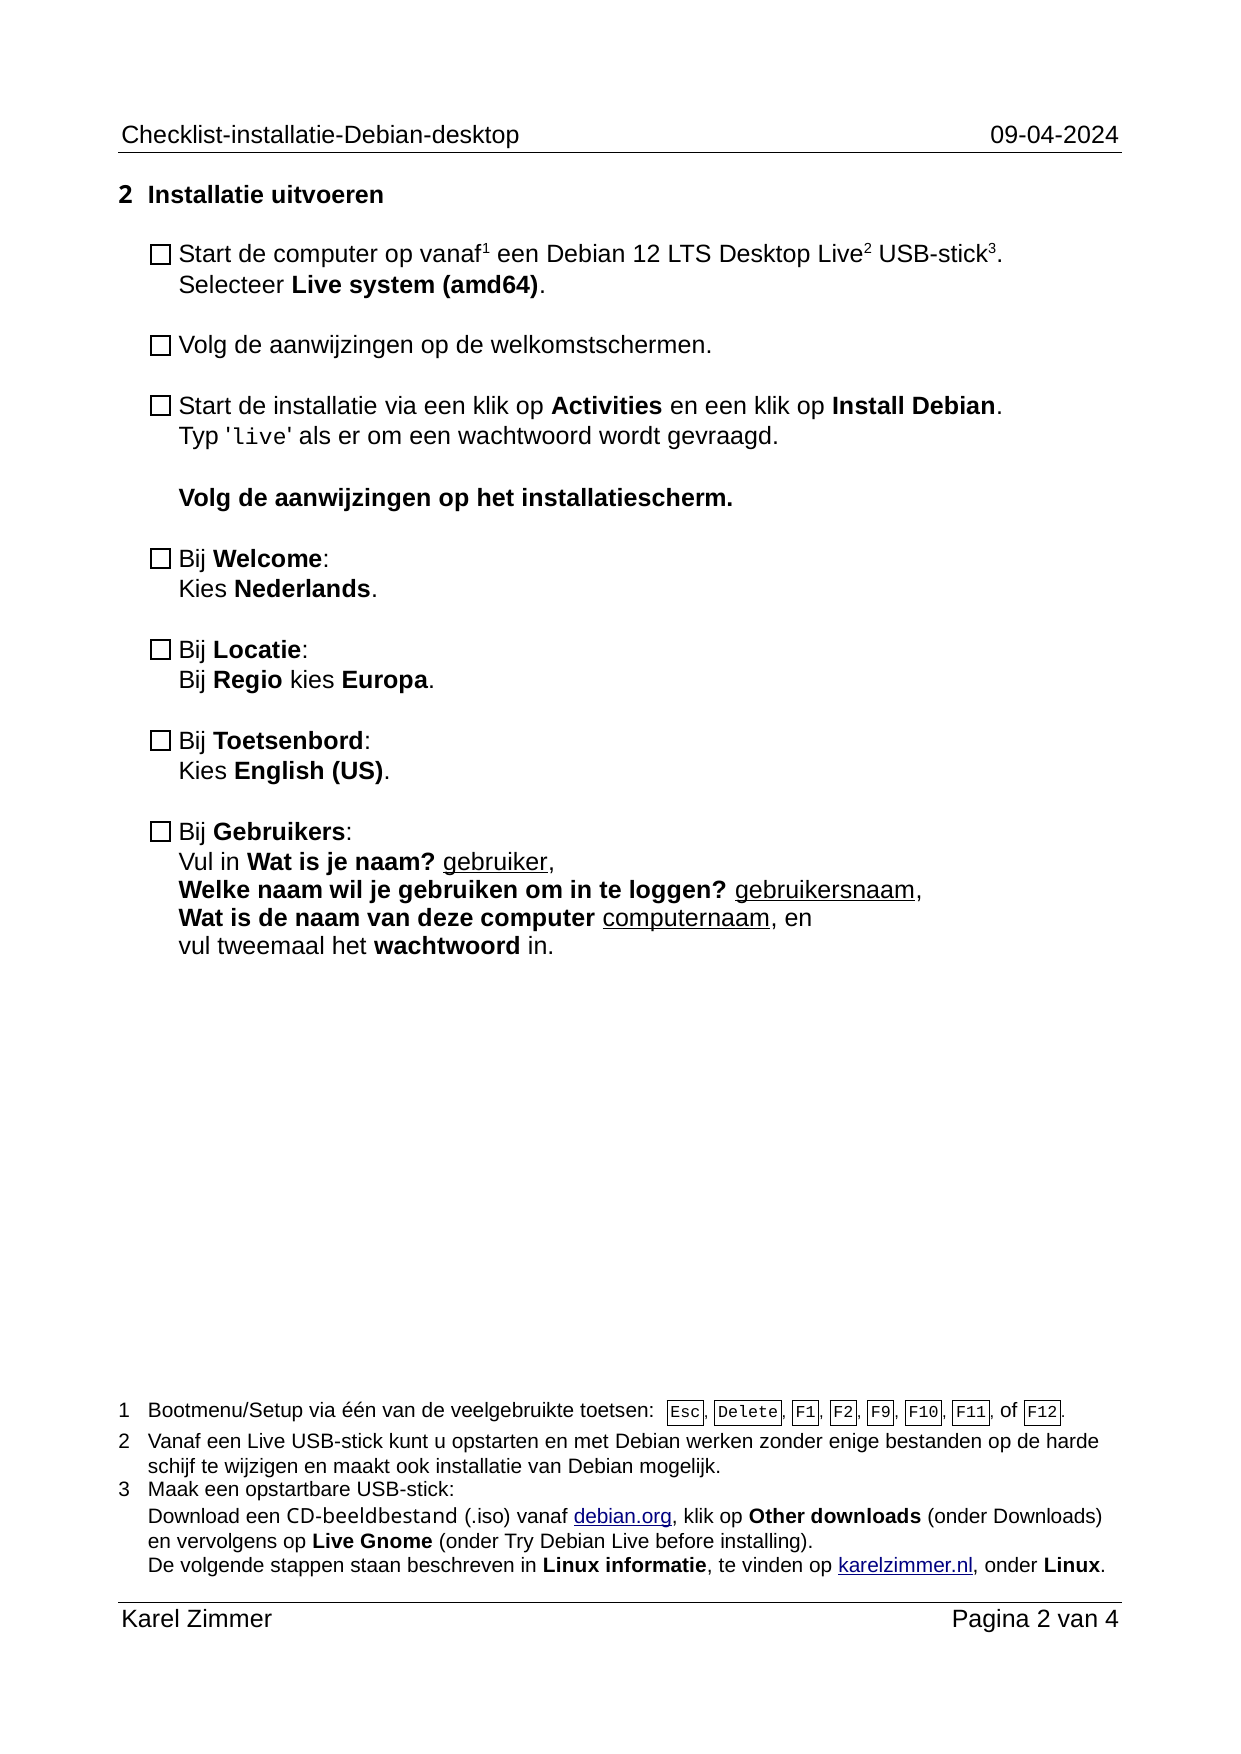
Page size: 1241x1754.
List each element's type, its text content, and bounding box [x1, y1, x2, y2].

table_header [118, 239, 142, 269]
table_cell [118, 453, 142, 483]
table_header [142, 239, 177, 269]
table_cell [118, 391, 142, 421]
table_cell [142, 574, 177, 604]
table_cell [177, 300, 1122, 330]
table_cell [118, 786, 142, 817]
table_cell [118, 604, 142, 635]
table_header Start de computer op vanaf een Debian 12 LTS Desktop Live USB-stick. [177, 239, 1122, 269]
table_cell Kies Nederlands. [177, 574, 1122, 604]
table_cell Bij Gebruikers: [177, 817, 1122, 847]
table_cell [118, 665, 142, 695]
table_cell [177, 695, 1122, 726]
table_cell [142, 300, 177, 330]
table_cell [142, 514, 177, 544]
table_cell Selecteer Live system (amd64). [177, 269, 1122, 300]
table_cell [142, 756, 177, 786]
table_cell Bij Welcome: [177, 544, 1122, 574]
table_cell Kies English (US). [177, 756, 1122, 786]
table_cell [142, 665, 177, 695]
table_cell Volg de aanwijzingen op het installatiescherm. [177, 483, 1122, 513]
table_cell [142, 421, 177, 453]
table_cell [177, 786, 1122, 817]
table_cell [118, 421, 142, 453]
table_cell [142, 453, 177, 483]
list Installatie uitvoeren [118, 177, 1122, 211]
table_cell [142, 483, 177, 513]
table_cell [142, 330, 177, 360]
table_cell [177, 604, 1122, 635]
table_cell [118, 574, 142, 604]
table_cell Bij Locatie: [177, 635, 1122, 665]
table_cell Typ 'live' als er om een wachtwoord wordt gevraagd. [177, 421, 1122, 453]
table_cell Bij Regio kies Europa. [177, 665, 1122, 695]
table_cell Volg de aanwijzingen op de welkomstschermen. [177, 330, 1122, 360]
table_cell Bij Toetsenbord: [177, 726, 1122, 756]
table_cell [142, 817, 177, 847]
table_cell [118, 269, 142, 300]
table_cell [118, 756, 142, 786]
table_cell [142, 847, 177, 961]
table_cell [177, 453, 1122, 483]
table_cell [142, 360, 177, 391]
table_cell [118, 300, 142, 330]
table_cell [118, 635, 142, 665]
table_cell [142, 269, 177, 300]
table_cell [118, 514, 142, 544]
table_cell [118, 544, 142, 574]
table_cell [118, 817, 142, 847]
table_cell [118, 360, 142, 391]
table_cell [118, 330, 142, 360]
table_cell [177, 360, 1122, 391]
table_cell [142, 544, 177, 574]
table_cell [142, 726, 177, 756]
table_cell Start de installatie via een klik op Activities en een klik op Install Debian. [177, 391, 1122, 421]
table_cell [118, 847, 142, 961]
table_cell [142, 391, 177, 421]
table_cell [142, 786, 177, 817]
table_cell [118, 726, 142, 756]
table_cell [118, 483, 142, 513]
table_cell [142, 635, 177, 665]
table_cell [177, 514, 1122, 544]
table_cell [118, 695, 142, 726]
table_cell [142, 604, 177, 635]
table_cell [142, 695, 177, 726]
table_cell Vul in Wat is je naam? gebruiker, Welke naam wil je gebruiken om in te loggen? gebruikersnaam, Wat is de naam van deze computer computernaam, en vul tweemaal het wachtwoord in. [177, 847, 1122, 961]
